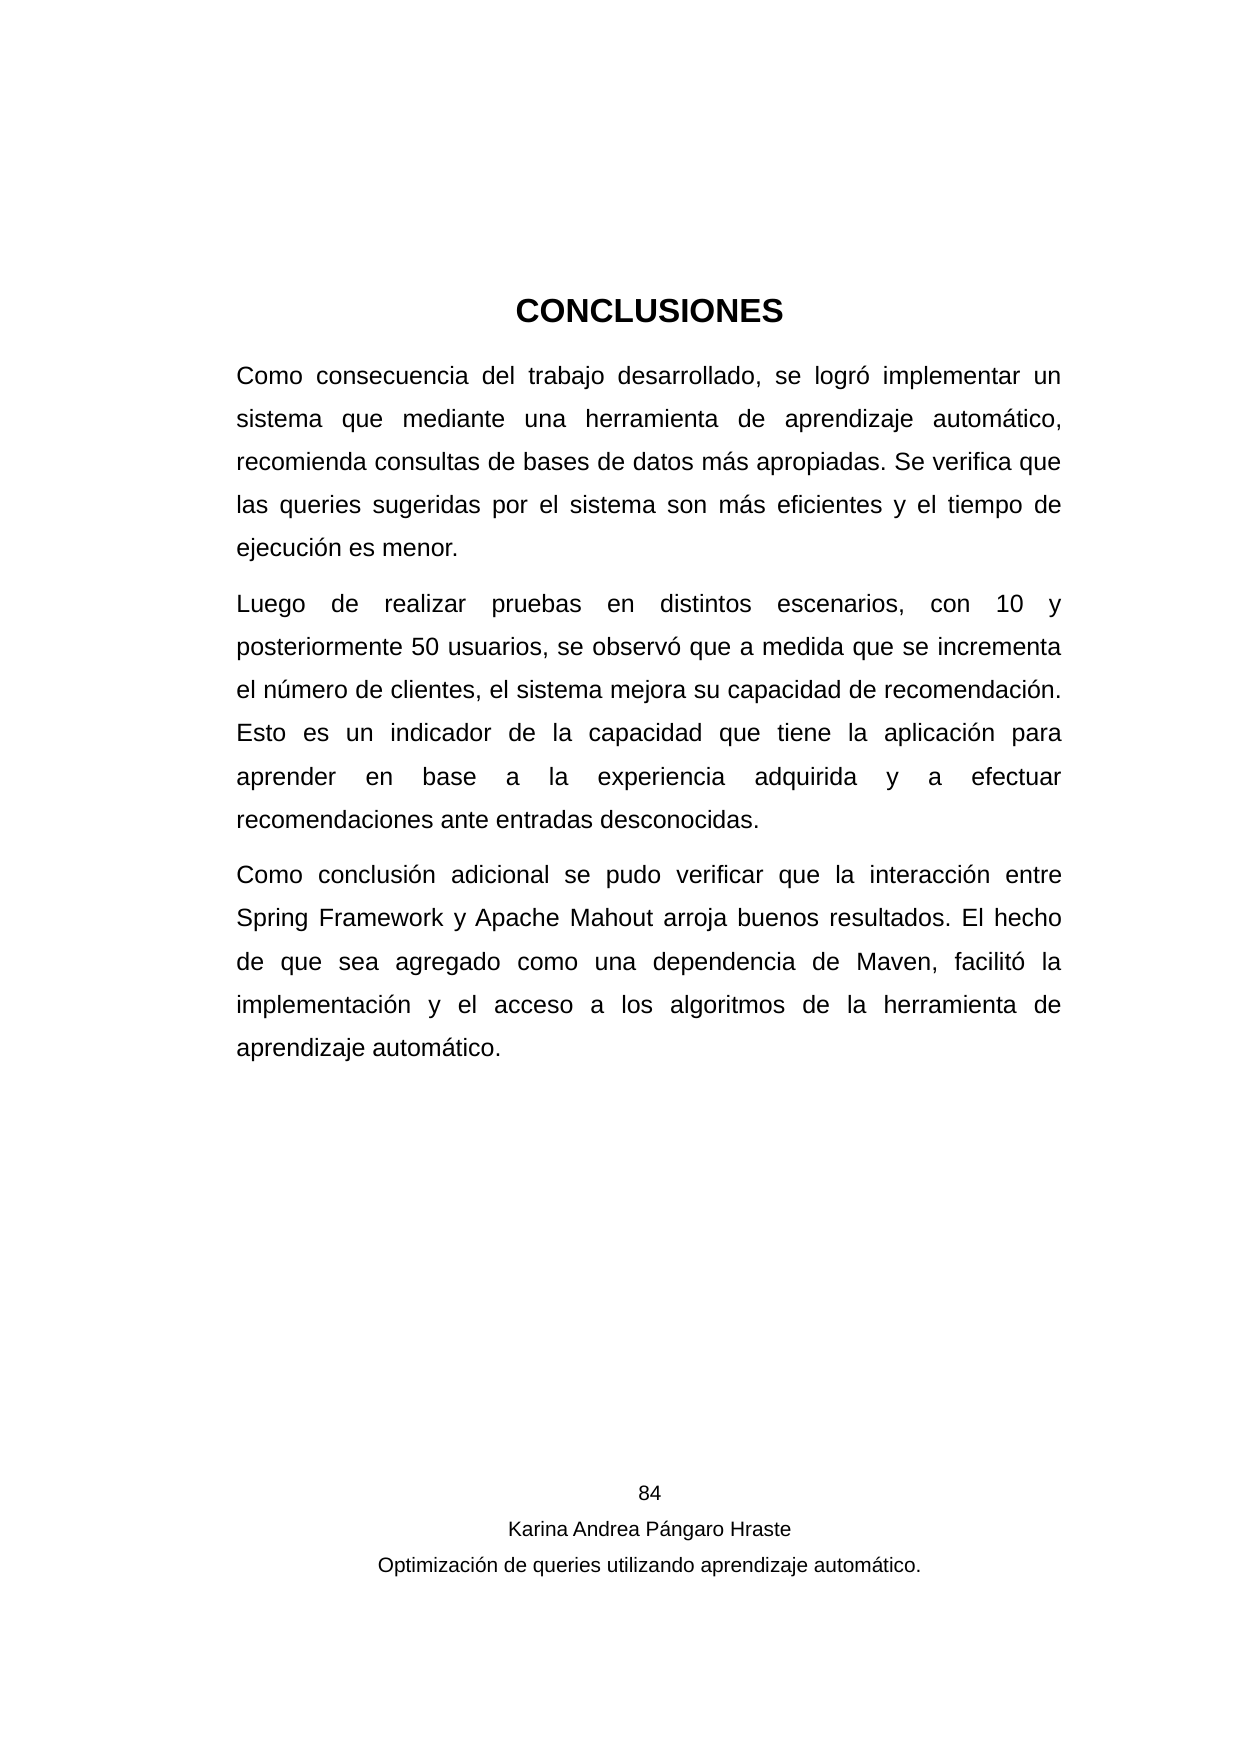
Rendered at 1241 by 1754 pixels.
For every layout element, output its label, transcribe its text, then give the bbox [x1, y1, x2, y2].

text Como consecuencia del trabajo desarrollado, se logró implementar un sistema que mediante una herramienta de aprendizaje automático, recomienda consultas de bases de datos más apropiadas. Se verifica que las queries sugeridas por el sistema son más eficientes y el tiempo de ejecución es menor. [236, 361, 1063, 562]
text Como conclusión adicional se pudo verificar que la interacción entre Spring Framework y Apache Mahout arroja buenos resultados. El hecho de que sea agregado como una dependencia de Maven, facilitó la implementación y el acceso a los algoritmos de la herramienta de aprendizaje automático. [236, 860, 1063, 1061]
subtitle CONCLUSIONES [236, 291, 1063, 329]
text Luego de realizar pruebas en distintos escenarios, con 10 y posteriormente 50 usuarios, se observó que a medida que se incrementa el número de clientes, el sistema mejora su capacidad de recomendación. Esto es un indicador de la capacidad que tiene la aplicación para aprender en base a la experiencia adquirida y a efectuar recomendaciones ante entradas desconocidas. [236, 589, 1063, 833]
